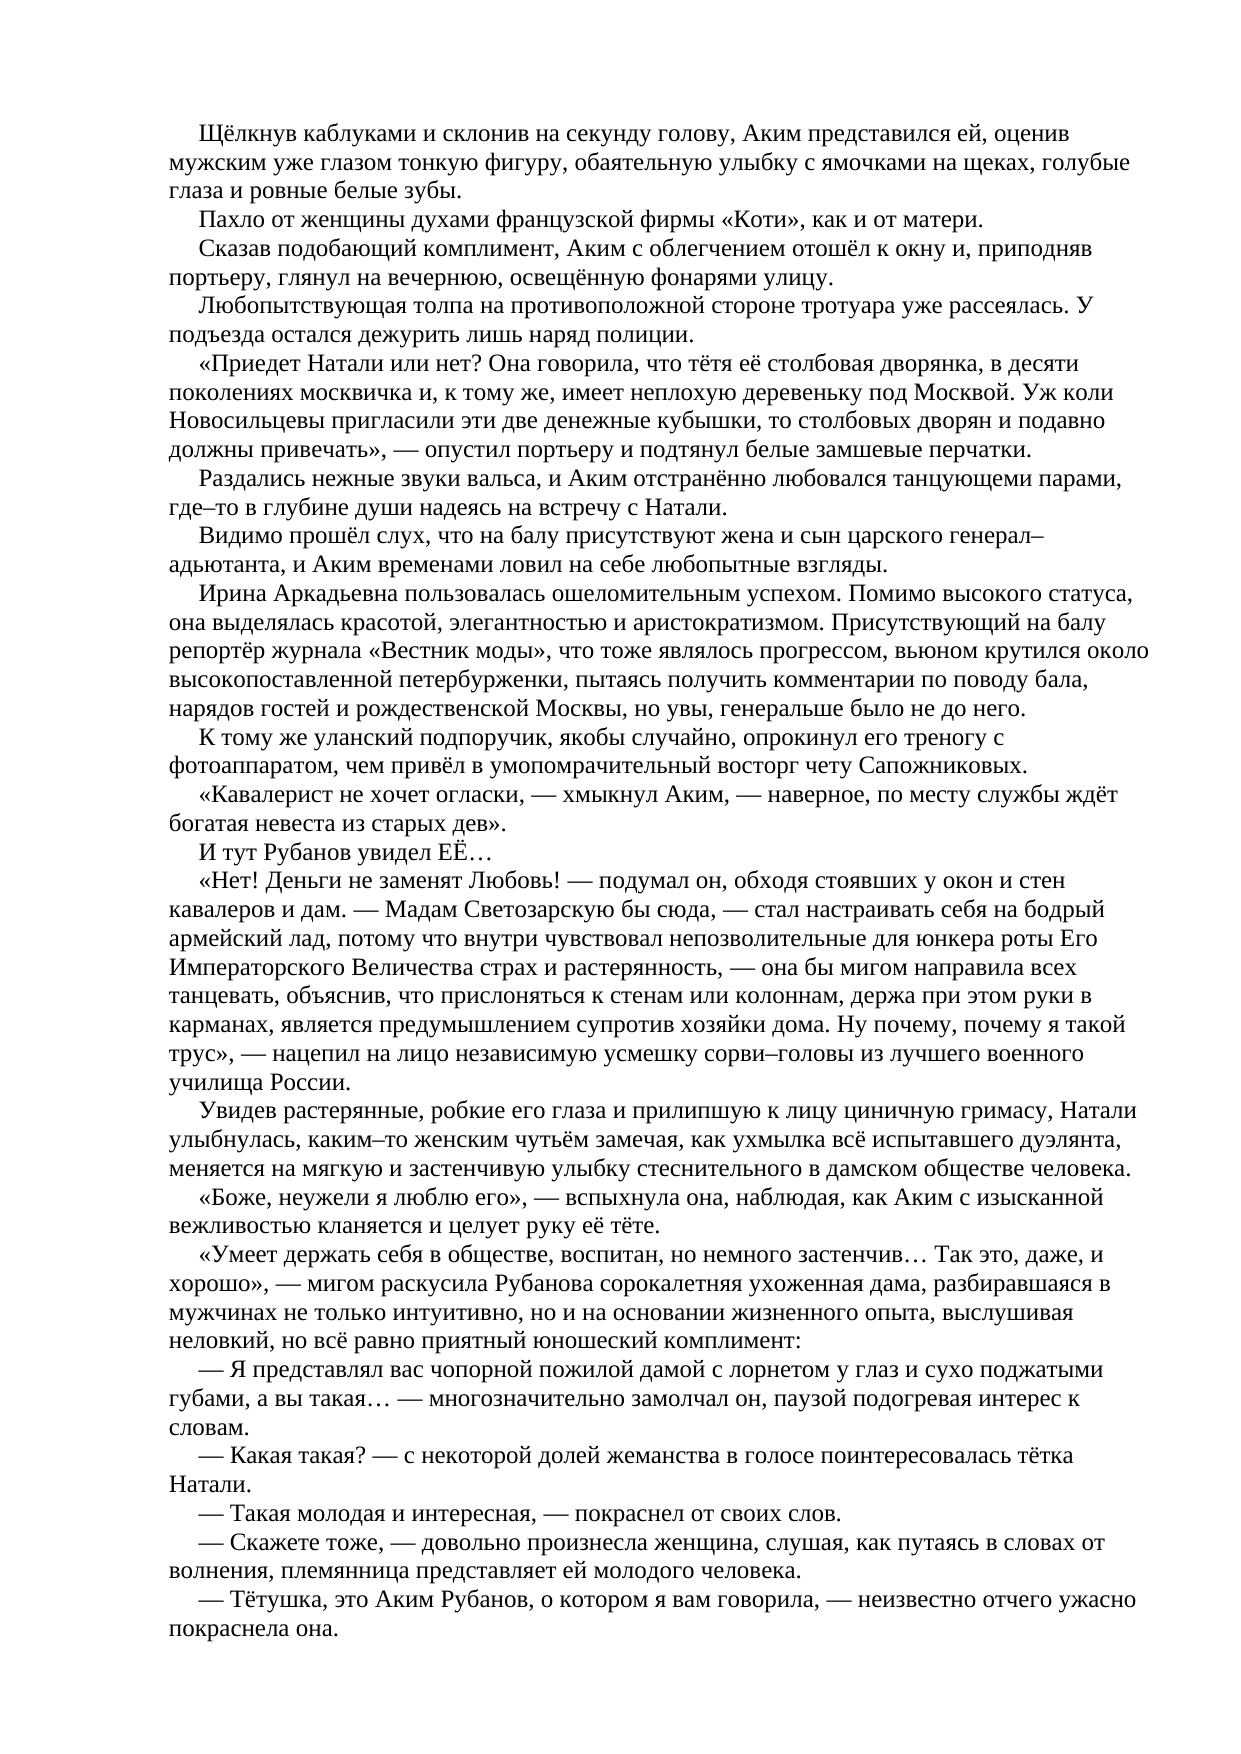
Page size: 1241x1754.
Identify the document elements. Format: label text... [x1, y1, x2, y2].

text «Приедет Натали или нет? Она говорила, что тётя её столбовая дворянка, в десяти поколениях москвичка и, к тому же, имеет неплохую деревеньку под Москвой. Уж коли Новосильцевы пригласили эти две денежные кубышки, то столбовых дворян и подавно должны привечать», — опустил портьеру и подтянул белые замшевые перчатки. [169, 348, 1152, 463]
text «Боже, неужели я люблю его», — вспыхнула она, наблюдая, как Аким с изысканной вежливостью кланяется и целует руку её тёте. [169, 1182, 1152, 1239]
text Ирина Аркадьевна пользовалась ошеломительным успехом. Помимо высокого статуса, она выделялась красотой, элегантностью и аристократизмом. Присутствующий на балу репортёр журнала «Вестник моды», что тоже являлось прогрессом, вьюном крутился около высокопоставленной петербурженки, пытаясь получить комментарии по поводу бала, нарядов гостей и рождественской Москвы, но увы, генеральше было не до него. [169, 578, 1152, 722]
text «Нет! Деньги не заменят Любовь! — подумал он, обходя стоявших у окон и стен кавалеров и дам. — Мадам Светозарскую бы сюда, — стал настраивать себя на бодрый армейский лад, потому что внутри чувствовал непозволительные для юнкера роты Его Императорского Величества страх и растерянность, — она бы мигом направила всех танцевать, объяснив, что прислоняться к стенам или колоннам, держа при этом руки в карманах, является предумышлением супротив хозяйки дома. Ну почему, почему я такой трус», — нацепил на лицо независимую усмешку сорви–головы из лучшего военного училища России. [169, 866, 1152, 1096]
text «Умеет держать себя в обществе, воспитан, но немного застенчив… Так это, даже, и хорошо», — мигом раскусила Рубанова сорокалетняя ухоженная дама, разбиравшаяся в мужчинах не только интуитивно, но и на основании жизненного опыта, выслушивая неловкий, но всё равно приятный юношеский комплимент: [169, 1239, 1152, 1354]
text Раздались нежные звуки вальса, и Аким отстранённо любовался танцующеми парами, где–то в глубине души надеясь на встречу с Натали. [169, 463, 1152, 521]
text И тут Рубанов увидел ЕЁ… [169, 837, 1152, 866]
text К тому же уланский подпоручик, якобы случайно, опрокинул его треногу с фотоаппаратом, чем привёл в умопомрачительный восторг чету Сапожниковых. [169, 722, 1152, 779]
text — Я представлял вас чопорной пожилой дамой с лорнетом у глаз и сухо поджатыми губами, а вы такая… — многозначительно замолчал он, паузой подогревая интерес к словам. [169, 1354, 1152, 1441]
text Видимо прошёл слух, что на балу присутствуют жена и сын царского генерал–адьютанта, и Аким временами ловил на себе любопытные взгляды. [169, 521, 1152, 578]
text Пахло от женщины духами французской фирмы «Коти», как и от матери. [169, 204, 1152, 233]
text Сказав подобающий комплимент, Аким с облегчением отошёл к окну и, приподняв портьеру, глянул на вечернюю, освещённую фонарями улицу. [169, 233, 1152, 291]
text — Скажете тоже, — довольно произнесла женщина, слушая, как путаясь в словах от волнения, племянница представляет ей молодого человека. [169, 1527, 1152, 1584]
text Увидев растерянные, робкие его глаза и прилипшую к лицу циничную гримасу, Натали улыбнулась, каким–то женским чутьём замечая, как ухмылка всё испытавшего дуэлянта, меняется на мягкую и застенчивую улыбку стеснительного в дамском обществе человека. [169, 1096, 1152, 1182]
text — Тётушка, это Аким Рубанов, о котором я вам говорила, — неизвестно отчего ужасно покраснела она. [169, 1584, 1152, 1642]
text — Какая такая? — с некоторой долей жеманства в голосе поинтересовалась тётка Натали. [169, 1441, 1152, 1498]
text Любопытствующая толпа на противоположной стороне тротуара уже рассеялась. У подъезда остался дежурить лишь наряд полиции. [169, 291, 1152, 348]
text Щёлкнув каблуками и склонив на секунду голову, Аким представился ей, оценив мужским уже глазом тонкую фигуру, обаятельную улыбку с ямочками на щеках, голубые глаза и ровные белые зубы. [169, 118, 1152, 204]
text — Такая молодая и интересная, — покраснел от своих слов. [169, 1498, 1152, 1527]
text «Кавалерист не хочет огласки, — хмыкнул Аким, — наверное, по месту службы ждёт богатая невеста из старых дев». [169, 779, 1152, 837]
